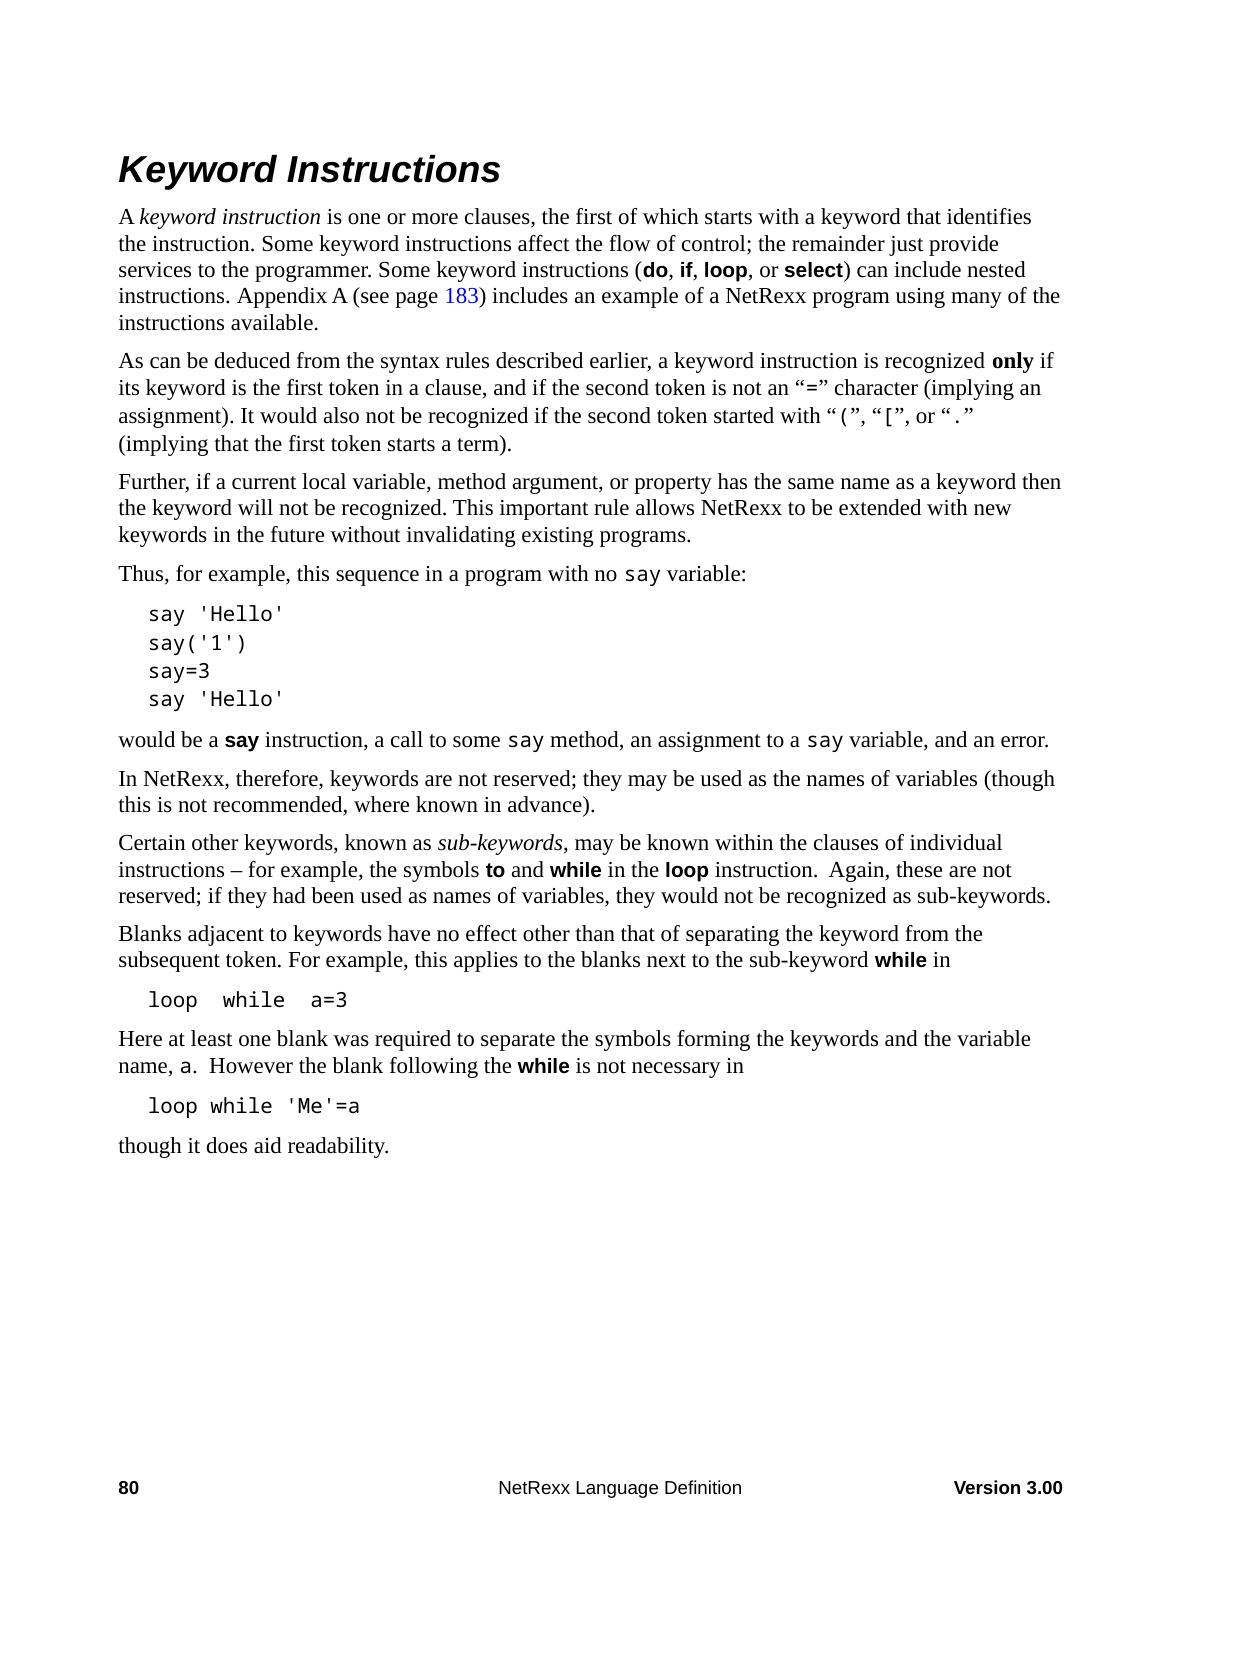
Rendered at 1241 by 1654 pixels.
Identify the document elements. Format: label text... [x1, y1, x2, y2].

text As can be deduced from the syntax rules described earlier, a keyword instruction is recognized only if its keyword is the first token in a clause, and if the second token is not an “=” character (implying an assignment). It would also not be recognized if the second token started with “(”, “[”, or “.” (implying that the first token starts a term). [118, 347, 1063, 456]
text loop while 'Me'=a [148, 1091, 1063, 1120]
text Further, if a current local variable, method argument, or property has the same name as a keyword then the keyword will not be recognized. This important rule allows NetRexx to be extended with new keywords in the future without invalidating existing programs. [118, 468, 1063, 547]
text though it does aid readability. [118, 1132, 1063, 1158]
text In NetRexx, therefore, keywords are not reserved; they may be used as the names of variables (though this is not recommended, where known in advance). [118, 765, 1063, 818]
subtitle Keyword Instructions [118, 148, 1063, 191]
text Blanks adjacent to keywords have no effect other than that of separating the keyword from the subsequent token. For example, this applies to the blanks next to the sub-keyword while in [118, 920, 1063, 973]
text Here at least one blank was required to separate the symbols forming the keywords and the variable name, a. However the blank following the while is not necessary in [118, 1025, 1063, 1080]
text Thus, for example, this sequence in a program with no say variable: [118, 559, 1063, 587]
text loop while a=3 [148, 985, 1063, 1013]
text would be a say instruction, a call to some say method, an assignment to a say variable, and an error. [118, 725, 1063, 753]
text Certain other keywords, known as sub-keywords, may be known within the clauses of individual instructions – for example, the symbols to and while in the loop instruction. Again, these are not reserved; if they had been used as names of variables, they would not be recognized as sub-keywords. [118, 829, 1063, 908]
text say 'Hello' say('1') say=3 say 'Hello' [148, 599, 1063, 713]
text A keyword instruction is one or more clauses, the first of which starts with a keyword that identifies the instruction. Some keyword instructions affect the flow of control; the remainder just provide services to the programmer. Some keyword instructions (do, if, loop, or select) can include nested instructions. Appendix A (see page 175) includes an example of a NetRexx program using many of the instructions available. [118, 203, 1063, 335]
